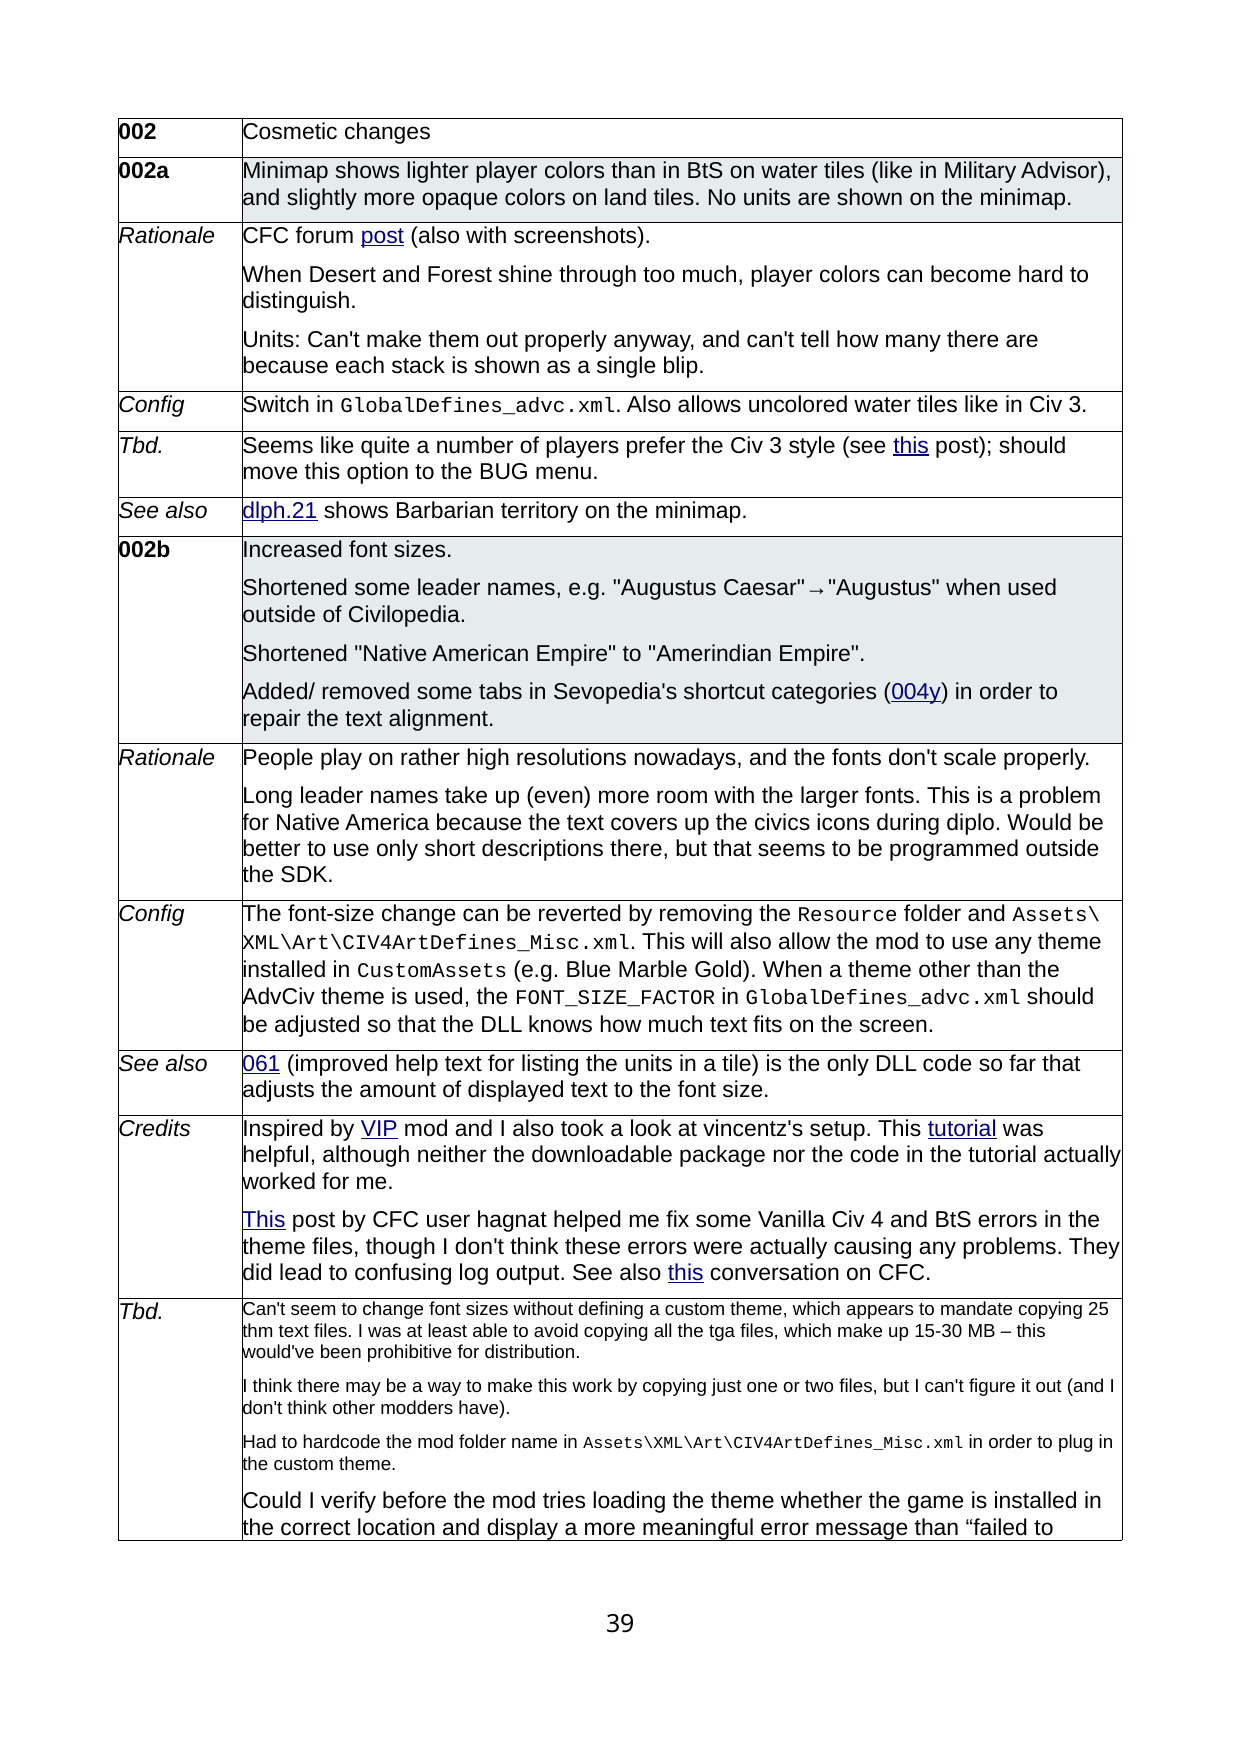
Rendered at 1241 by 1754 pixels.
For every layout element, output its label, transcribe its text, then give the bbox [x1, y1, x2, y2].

table_cell People play on rather high resolutions nowadays, and the fonts don't scale properly. Long leader names take up (even) more room with the larger fonts. This is a problem for Native America because the text covers up the civics icons during diplo. Would be better to use only short descriptions there, but that seems to be programmed outside the SDK. [243, 744, 1122, 900]
table_cell 002b [119, 537, 242, 743]
table_cell See also [119, 498, 242, 536]
table_cell Increased font sizes. Shortened some leader names, e.g. "Augustus Caesar"→"Augustus" when used outside of Civilopedia. Shortened "Native American Empire" to "Amerindian Empire". Added/ removed some tabs in Sevopedia's shortcut categories (004y) in order to repair the text alignment. [243, 537, 1122, 743]
table_cell Tbd. [119, 432, 242, 497]
table_cell CFC forum post (also with screenshots). When Desert and Forest shine through too much, player colors can become hard to distinguish. Units: Can't make them out properly anyway, and can't tell how many there are because each stack is shown as a single blip. [243, 223, 1122, 391]
table_cell 061 (improved help text for listing the units in a tile) is the only DLL code so far that adjusts the amount of displayed text to the font size. [243, 1051, 1122, 1115]
table_cell Minimap shows lighter player colors than in BtS on water tiles (like in Military Advisor), and slightly more opaque colors on land tiles. No units are shown on the minimap. [243, 158, 1122, 222]
table_cell Seems like quite a number of players prefer the Civ 3 style (see this post); should move this option to the BUG menu. [243, 432, 1122, 497]
table_cell 002a [119, 158, 242, 222]
table_header Cosmetic changes [243, 119, 1122, 157]
table_header 002 [119, 119, 242, 157]
table_cell Switch in GlobalDefines_advc.xml. Also allows uncolored water tiles like in Civ 3. [243, 392, 1122, 431]
table_cell The font-size change can be reverted by removing the Resource folder and Assets\XML\Art\CIV4ArtDefines_Misc.xml. This will also allow the mod to use any theme installed in CustomAssets (e.g. Blue Marble Gold). When a theme other than the AdvCiv theme is used, the FONT_SIZE_FACTOR in GlobalDefines_advc.xml should be adjusted so that the DLL knows how much text fits on the screen. [243, 901, 1122, 1050]
table_cell dlph.21 shows Barbarian territory on the minimap. [243, 498, 1122, 536]
table_cell Can't seem to change font sizes without defining a custom theme, which appears to mandate copying 25 thm text files. I was at least able to avoid copying all the tga files, which make up 15-30 MB – this would've been prohibitive for distribution. I think there may be a way to make this work by copying just one or two files, but I can't figure it out (and I don't think other modders have). Had to hardcode the mod folder name in Assets\XML\Art\CIV4ArtDefines_Misc.xml in order to plug in the custom theme. Could I verify before the mod tries loading the theme whether the game is installed in the correct location and display a more meaningful error message than “failed to [243, 1299, 1122, 1540]
table_cell Rationale [119, 744, 242, 900]
table_cell Tbd. [119, 1299, 242, 1540]
table_cell Config [119, 392, 242, 431]
table_cell Config [119, 901, 242, 1050]
table_cell See also [119, 1051, 242, 1115]
table_cell Credits [119, 1116, 242, 1298]
table_cell Inspired by VIP mod and I also took a look at vincentz's setup. This tutorial was helpful, although neither the downloadable package nor the code in the tutorial actually worked for me. This post by CFC user hagnat helped me fix some Vanilla Civ 4 and BtS errors in the theme files, though I don't think these errors were actually causing any problems. They did lead to confusing log output. See also this conversation on CFC. [243, 1116, 1122, 1298]
table_cell Rationale [119, 223, 242, 391]
